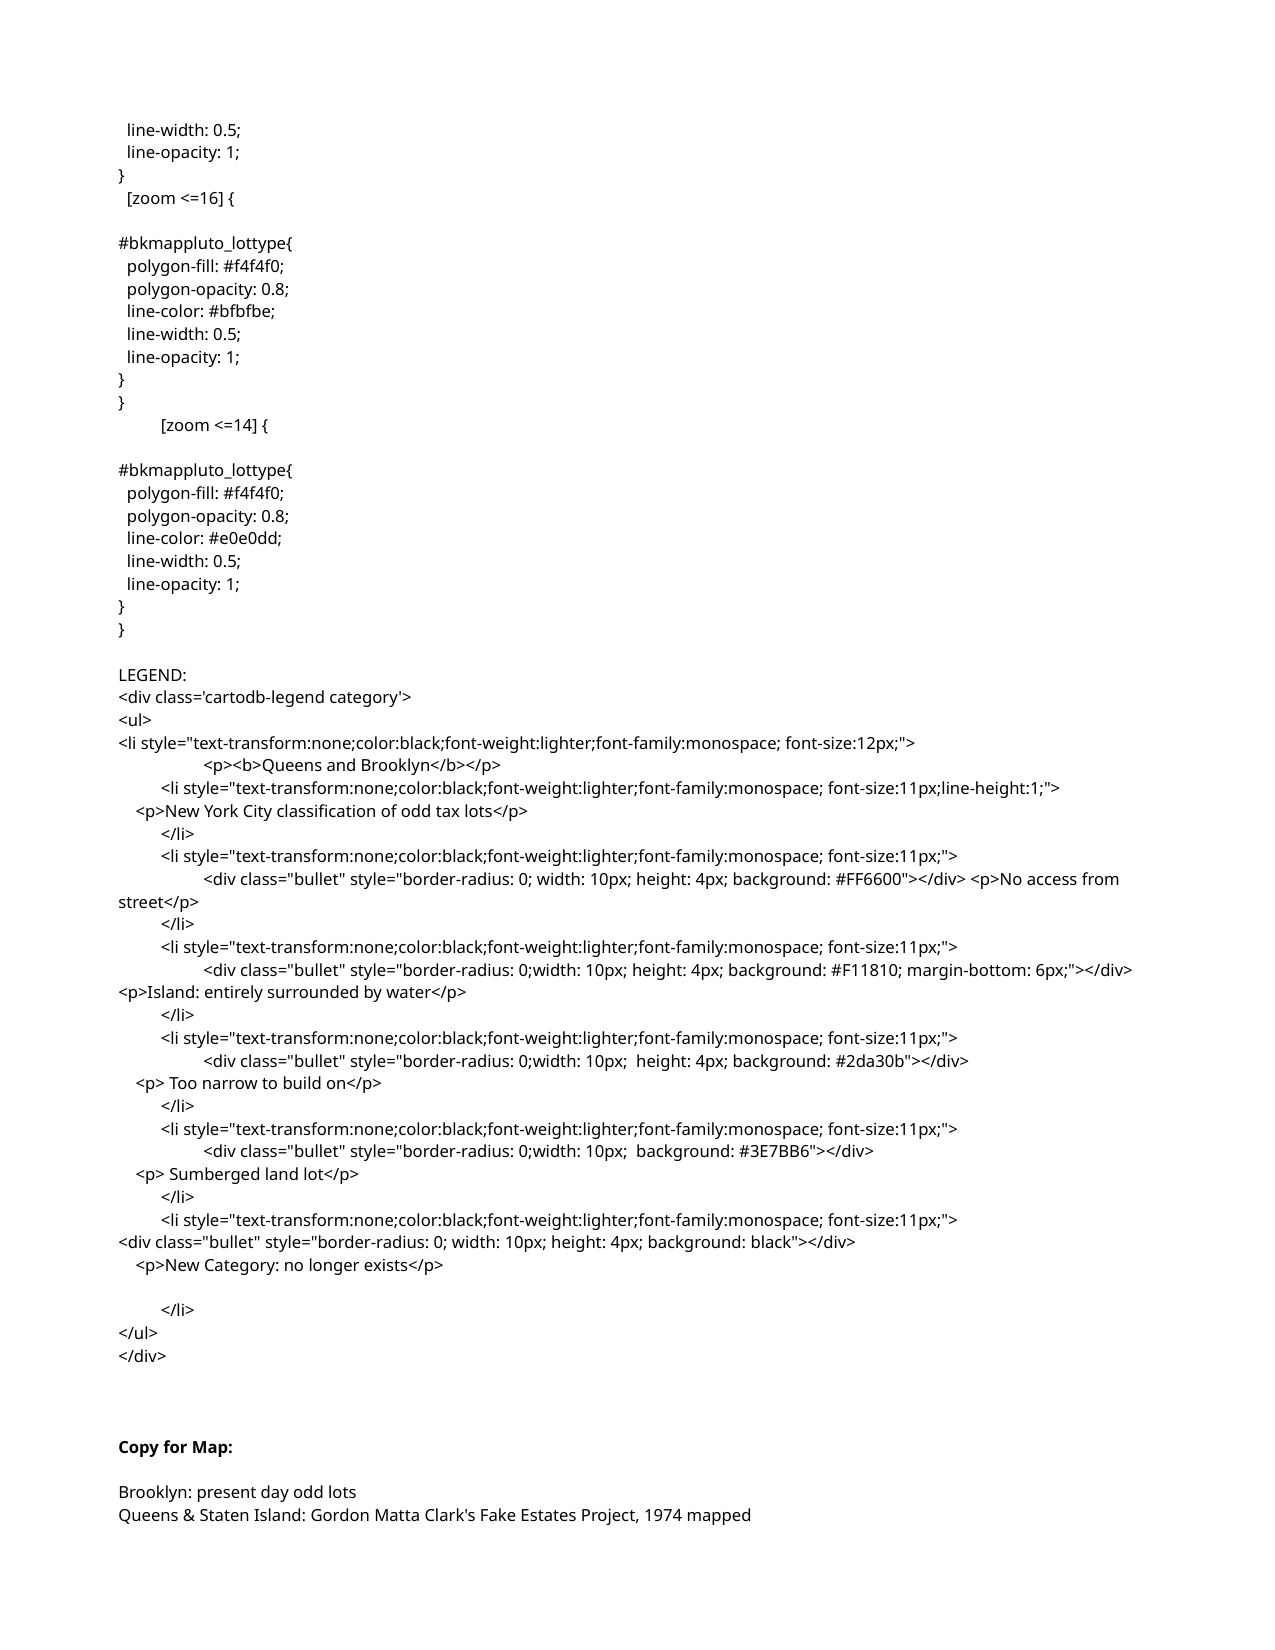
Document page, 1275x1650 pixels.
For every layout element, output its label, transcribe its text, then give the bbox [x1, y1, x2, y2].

text } [118, 618, 1157, 640]
text <p> Sumberged land lot</p> [118, 1163, 1157, 1185]
text Copy for Map: [118, 1435, 1157, 1458]
text } [118, 368, 1157, 391]
text </ul> [118, 1322, 1157, 1344]
text <li style="text-transform:none;color:black;font-weight:lighter;font-family:monospace; font-size:11px;"> [118, 845, 1157, 867]
text <p><b>Queens and Brooklyn</b></p> [118, 754, 1157, 777]
text </li> [118, 1299, 1157, 1322]
text Queens & Staten Island: Gordon Matta Clark's Fake Estates Project, 1974 mapped [118, 1503, 1157, 1526]
text <li style="text-transform:none;color:black;font-weight:lighter;font-family:monospace; font-size:11px;"> [118, 936, 1157, 958]
text LEGEND: <div class='cartodb-legend category'> [118, 663, 1157, 708]
text </li> [118, 1094, 1157, 1117]
text line-opacity: 1; [118, 345, 1157, 368]
text <li style="text-transform:none;color:black;font-weight:lighter;font-family:monospace; font-size:11px;"> [118, 1208, 1157, 1231]
text line-width: 0.5; [118, 322, 1157, 345]
text line-opacity: 1; [118, 572, 1157, 595]
text line-width: 0.5; [118, 118, 1157, 141]
text <li style="text-transform:none;color:black;font-weight:lighter;font-family:monospace; font-size:12px;"> [118, 731, 1157, 754]
text #bkmappluto_lottype{ [118, 232, 1157, 254]
text polygon-opacity: 0.8; [118, 504, 1157, 527]
text <div class="bullet" style="border-radius: 0;width: 10px; background: #3E7BB6"></div> [118, 1140, 1157, 1163]
text <p>New York City classification of odd tax lots</p> [118, 799, 1157, 822]
text [zoom <=14] { [118, 413, 1157, 436]
text polygon-fill: #f4f4f0; [118, 254, 1157, 277]
text Brooklyn: present day odd lots [118, 1481, 1157, 1503]
text line-width: 0.5; [118, 549, 1157, 572]
text <div class="bullet" style="border-radius: 0; width: 10px; height: 4px; background: #FF6600"></div> <p>No access from street</p> [118, 867, 1157, 913]
text line-opacity: 1; [118, 141, 1157, 163]
text </div> [118, 1344, 1157, 1367]
text } [118, 391, 1157, 413]
text polygon-fill: #f4f4f0; [118, 481, 1157, 504]
text <p>New Category: no longer exists</p> [118, 1253, 1157, 1276]
text <li style="text-transform:none;color:black;font-weight:lighter;font-family:monospace; font-size:11px;"> [118, 1026, 1157, 1049]
text <li style="text-transform:none;color:black;font-weight:lighter;font-family:monospace; font-size:11px;"> [118, 1117, 1157, 1140]
text #bkmappluto_lottype{ [118, 459, 1157, 481]
text <li style="text-transform:none;color:black;font-weight:lighter;font-family:monospace; font-size:11px;line-height:1;"> [118, 777, 1157, 799]
text <div class="bullet" style="border-radius: 0;width: 10px; height: 4px; background: #F11810; margin-bottom: 6px;"></div> <p>Island: entirely surrounded by water</p> [118, 958, 1157, 1004]
text line-color: #e0e0dd; [118, 527, 1157, 549]
text <ul> [118, 708, 1157, 731]
text } [118, 163, 1157, 186]
text polygon-opacity: 0.8; [118, 277, 1157, 300]
text </li> [118, 822, 1157, 845]
text <div class="bullet" style="border-radius: 0; width: 10px; height: 4px; background: black"></div> [118, 1231, 1157, 1253]
text <div class="bullet" style="border-radius: 0;width: 10px; height: 4px; background: #2da30b"></div> [118, 1049, 1157, 1072]
text line-color: #bfbfbe; [118, 300, 1157, 322]
text <p> Too narrow to build on</p> [118, 1072, 1157, 1094]
text </li> [118, 1004, 1157, 1026]
text [zoom <=16] { [118, 186, 1157, 209]
text </li> [118, 1185, 1157, 1208]
text </li> [118, 913, 1157, 936]
text } [118, 595, 1157, 618]
